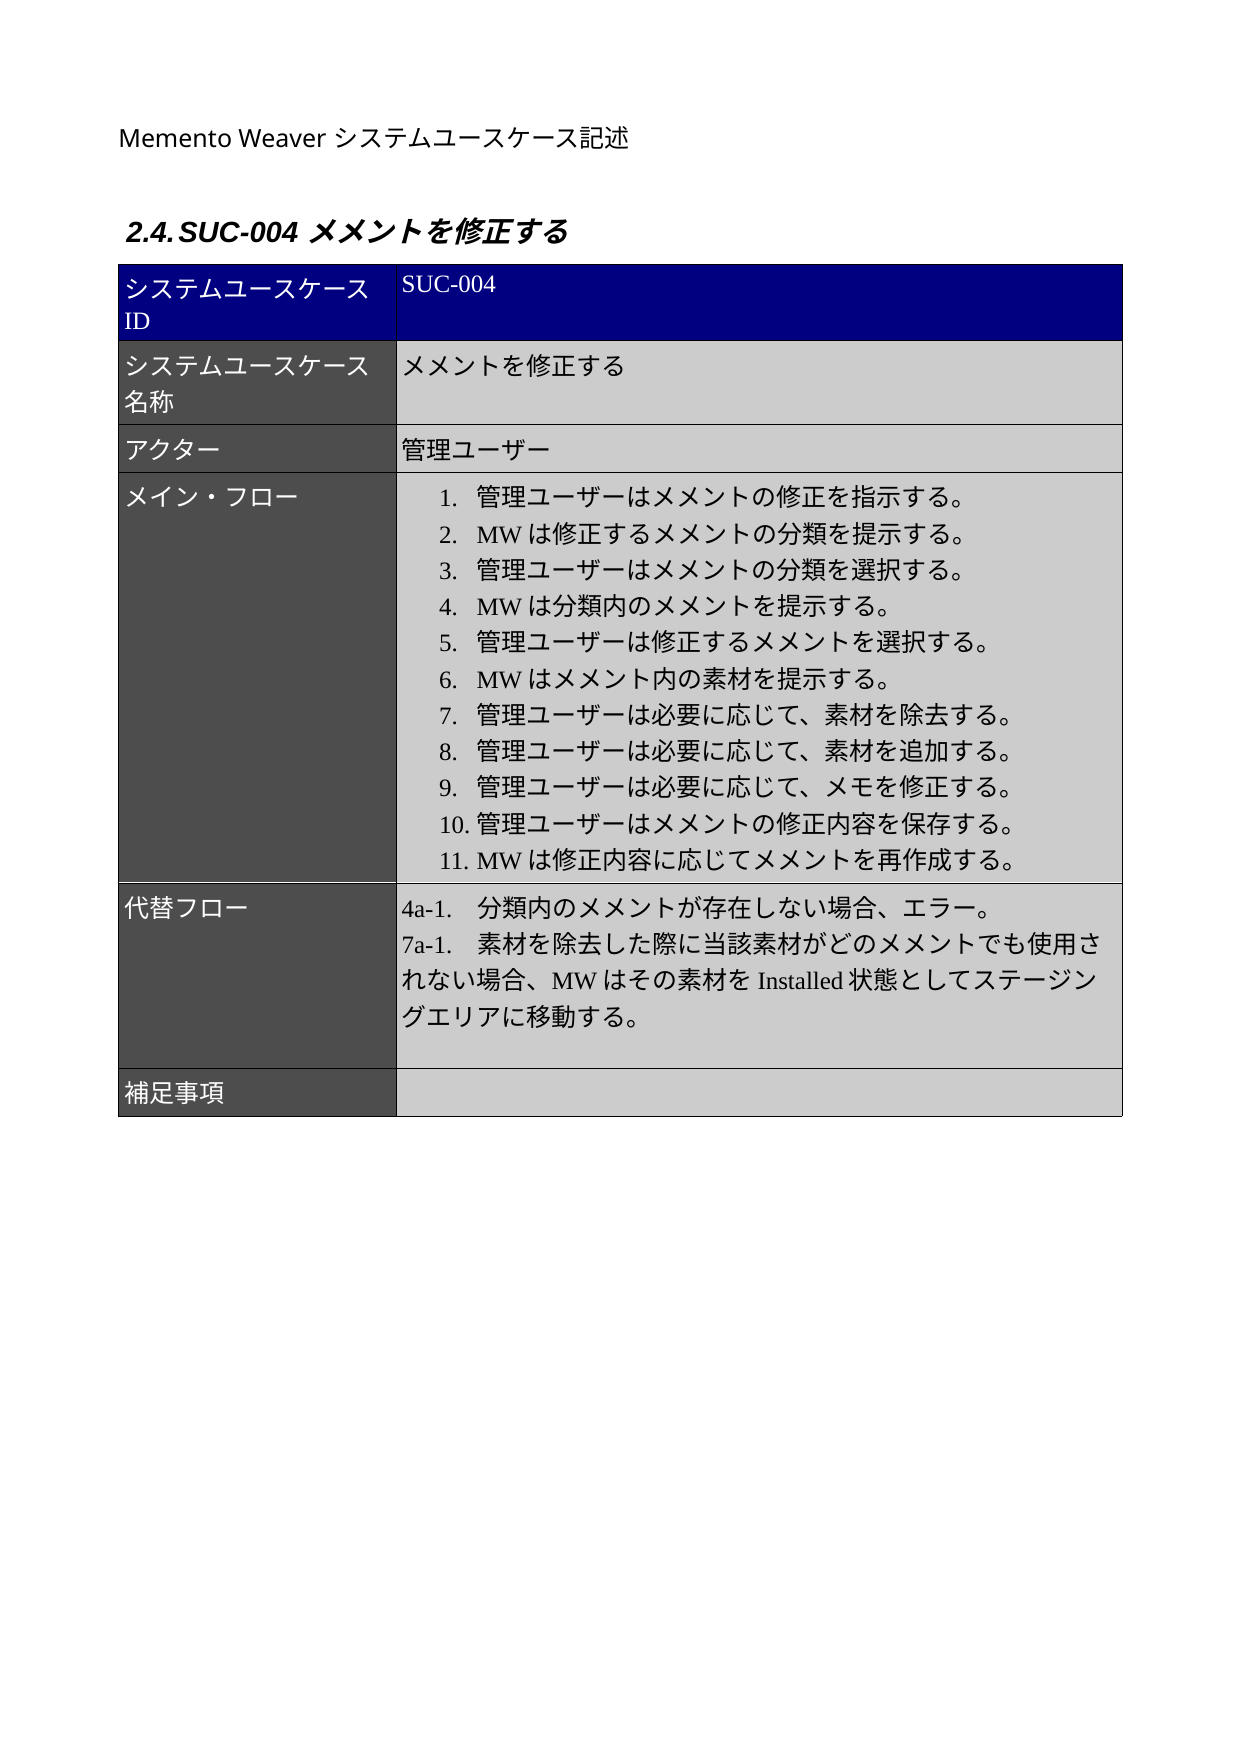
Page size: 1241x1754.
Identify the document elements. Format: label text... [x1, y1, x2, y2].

table_cell メイン・フロー [119, 473, 396, 882]
table_header システムユースケースID [119, 265, 396, 340]
table_cell 代替フロー [119, 884, 396, 1068]
table_cell アクター [119, 425, 396, 472]
table_header SUC-004 [397, 265, 1122, 340]
table_cell [397, 1069, 1122, 1116]
table_cell 補足事項 [119, 1069, 396, 1116]
subtitle SUC-004 メメントを修正する [118, 209, 1122, 251]
table_cell 管理ユーザー [397, 425, 1122, 472]
table_cell 管理ユーザーはメメントの修正を指示する。 MWは修正するメメントの分類を提示する。 管理ユーザーはメメントの分類を選択する。 MWは分類内のメメントを提示する。 管理ユーザーは修正するメメントを選択する。 MWはメメント内の素材を提示する。 管理ユーザーは必要に応じて、素材を除去する。 管理ユーザーは必要に応じて、素材を追加する。 管理ユーザーは必要に応じて、メモを修正する。 管理ユーザーはメメントの修正内容を保存する。 MWは修正内容に応じてメメントを再作成する。 [397, 473, 1122, 882]
table_cell メメントを修正する [397, 341, 1122, 424]
table_cell システムユースケース名称 [119, 341, 396, 424]
table_cell 4a-1. 分類内のメメントが存在しない場合、エラー。 7a-1. 素材を除去した際に当該素材がどのメメントでも使用されない場合、MWはその素材をInstalled状態としてステージングエリアに移動する。 [397, 884, 1122, 1068]
